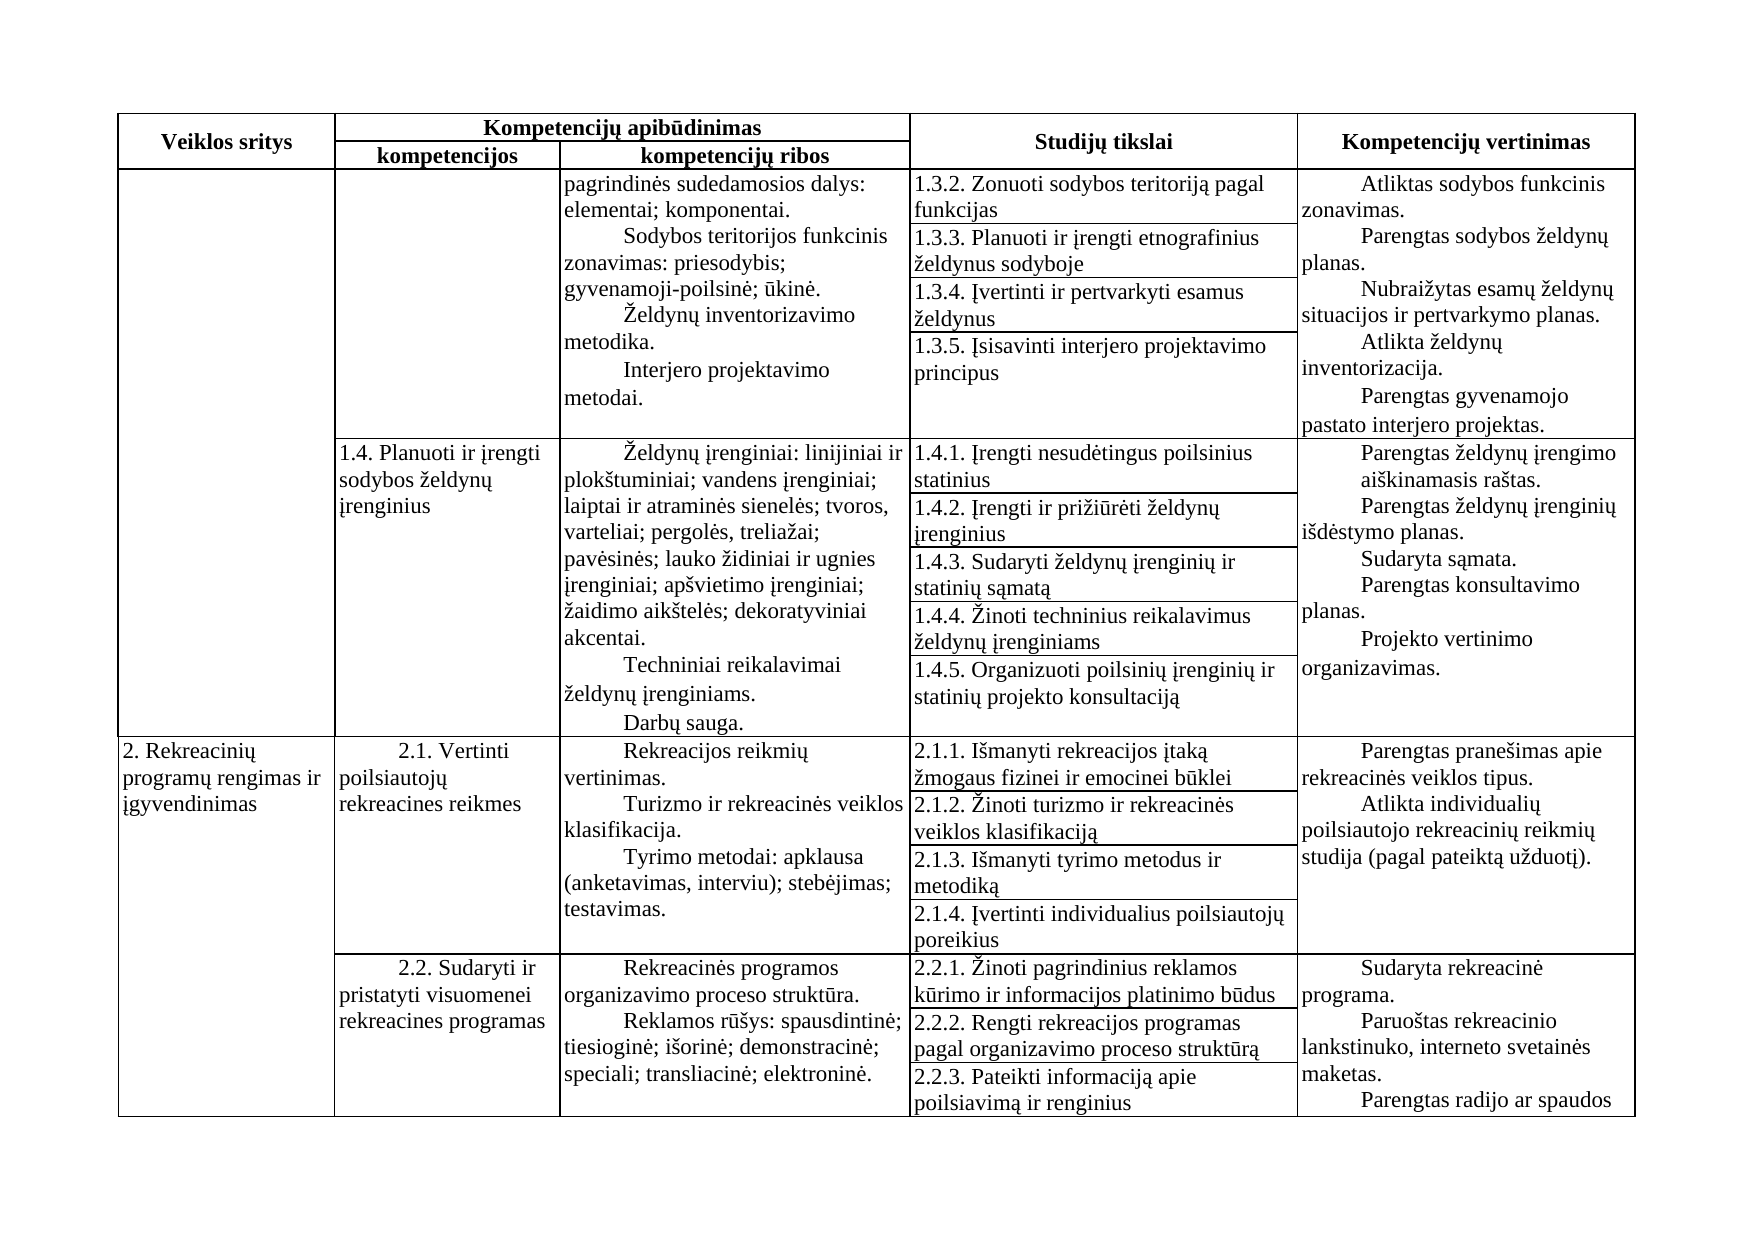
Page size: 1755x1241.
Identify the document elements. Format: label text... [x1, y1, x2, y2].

table_cell kompetencijų ribos [561, 142, 909, 168]
table_header Studijų tikslai [911, 114, 1297, 168]
table_cell Parengtas želdynų įrengimo aiškinamasis raštas. Parengtas želdynų įrenginių išdėstymo planas. Sudaryta sąmata. Parengtas konsultavimo planas. Projekto vertinimo organizavimas. [1298, 439, 1634, 736]
table_cell 2.1.1. Išmanyti rekreacijos įtaką žmogaus fizinei ir emocinei būklei [911, 737, 1297, 790]
table_cell 2. Rekreacinių programų rengimas ir įgyvendinimas [119, 737, 334, 1116]
table_cell [119, 170, 334, 736]
table_cell 1.4.4. Žinoti techninius reikalavimus želdynų įrenginiams [911, 602, 1297, 655]
table_cell 1.3.2. Zonuoti sodybos teritoriją pagal funkcijas [911, 170, 1297, 222]
table_cell 1.4.2. Įrengti ir prižiūrėti želdynų įrenginius [911, 494, 1297, 546]
table_cell 1.4.1. Įrengti nesudėtingus poilsinius statinius [911, 439, 1297, 492]
table_cell Atliktas sodybos funkcinis zonavimas. Parengtas sodybos želdynų planas. Nubraižytas esamų želdynų situacijos ir pertvarkymo planas. Atlikta želdynų inventorizacija. Parengtas gyvenamojo pastato interjero projektas. [1298, 170, 1634, 438]
table_cell 2.2.1. Žinoti pagrindinius reklamos kūrimo ir informacijos platinimo būdus [911, 955, 1297, 1007]
table_cell 2.2. Sudaryti ir pristatyti visuomenei rekreacines programas [335, 955, 559, 1116]
table_header Veiklos sritys [119, 114, 334, 168]
table_cell [336, 170, 559, 438]
table_cell Želdynų įrenginiai: linijiniai ir plokštuminiai; vandens įrenginiai; laiptai ir atraminės sienelės; tvoros, varteliai; pergolės, treliažai; pavėsinės; lauko židiniai ir ugnies įrenginiai; apšvietimo įrenginiai; žaidimo aikštelės; dekoratyviniai akcentai. Techniniai reikalavimai želdynų įrenginiams. Darbų sauga. [561, 439, 909, 736]
table_cell Sudaryta rekreacinė programa. Paruoštas rekreacinio lankstinuko, interneto svetainės maketas. Parengtas radijo ar spaudos [1298, 955, 1634, 1116]
table_cell 2.1. Vertinti poilsiautojų rekreacines reikmes [335, 737, 559, 953]
table_header Kompetencijų apibūdinimas [336, 114, 909, 140]
table_cell pagrindinės sudedamosios dalys: elementai; komponentai. Sodybos teritorijos funkcinis zonavimas: priesodybis; gyvenamoji-poilsinė; ūkinė. Želdynų inventorizavimo metodika. Interjero projektavimo metodai. [561, 170, 909, 438]
table_header Kompetencijų vertinimas [1298, 114, 1634, 168]
table_cell 1.3.4. Įvertinti ir pertvarkyti esamus želdynus [911, 278, 1297, 331]
table_cell 2.2.2. Rengti rekreacijos programas pagal organizavimo proceso struktūrą [911, 1009, 1297, 1061]
table_cell 2.2.3. Pateikti informaciją apie poilsiavimą ir renginius [911, 1063, 1297, 1116]
table_cell 1.4. Planuoti ir įrengti sodybos želdynų įrenginius [336, 439, 559, 736]
table_cell 2.1.2. Žinoti turizmo ir rekreacinės veiklos klasifikaciją [911, 792, 1297, 844]
table_cell 2.1.4. Įvertinti individualius poilsiautojų poreikius [911, 900, 1297, 953]
table_cell Rekreacinės programos organizavimo proceso struktūra. Reklamos rūšys: spausdintinė; tiesioginė; išorinė; demonstracinė; speciali; transliacinė; elektroninė. [561, 955, 909, 1116]
table_cell 1.4.5. Organizuoti poilsinių įrenginių ir statinių projekto konsultaciją [911, 656, 1297, 736]
table_cell 1.4.3. Sudaryti želdynų įrenginių ir statinių sąmatą [911, 548, 1297, 601]
table_cell Rekreacijos reikmių vertinimas. Turizmo ir rekreacinės veiklos klasifikacija. Tyrimo metodai: apklausa (anketavimas, interviu); stebėjimas; testavimas. [561, 737, 909, 953]
table_cell kompetencijos [336, 142, 559, 168]
table_cell 1.3.5. Įsisavinti interjero projektavimo principus [911, 333, 1297, 438]
table_cell Parengtas pranešimas apie rekreacinės veiklos tipus. Atlikta individualių poilsiautojo rekreacinių reikmių studija (pagal pateiktą užduotį). [1298, 737, 1634, 953]
table_cell 2.1.3. Išmanyti tyrimo metodus ir metodiką [911, 846, 1297, 898]
table_cell 1.3.3. Planuoti ir įrengti etnografinius želdynus sodyboje [911, 224, 1297, 277]
